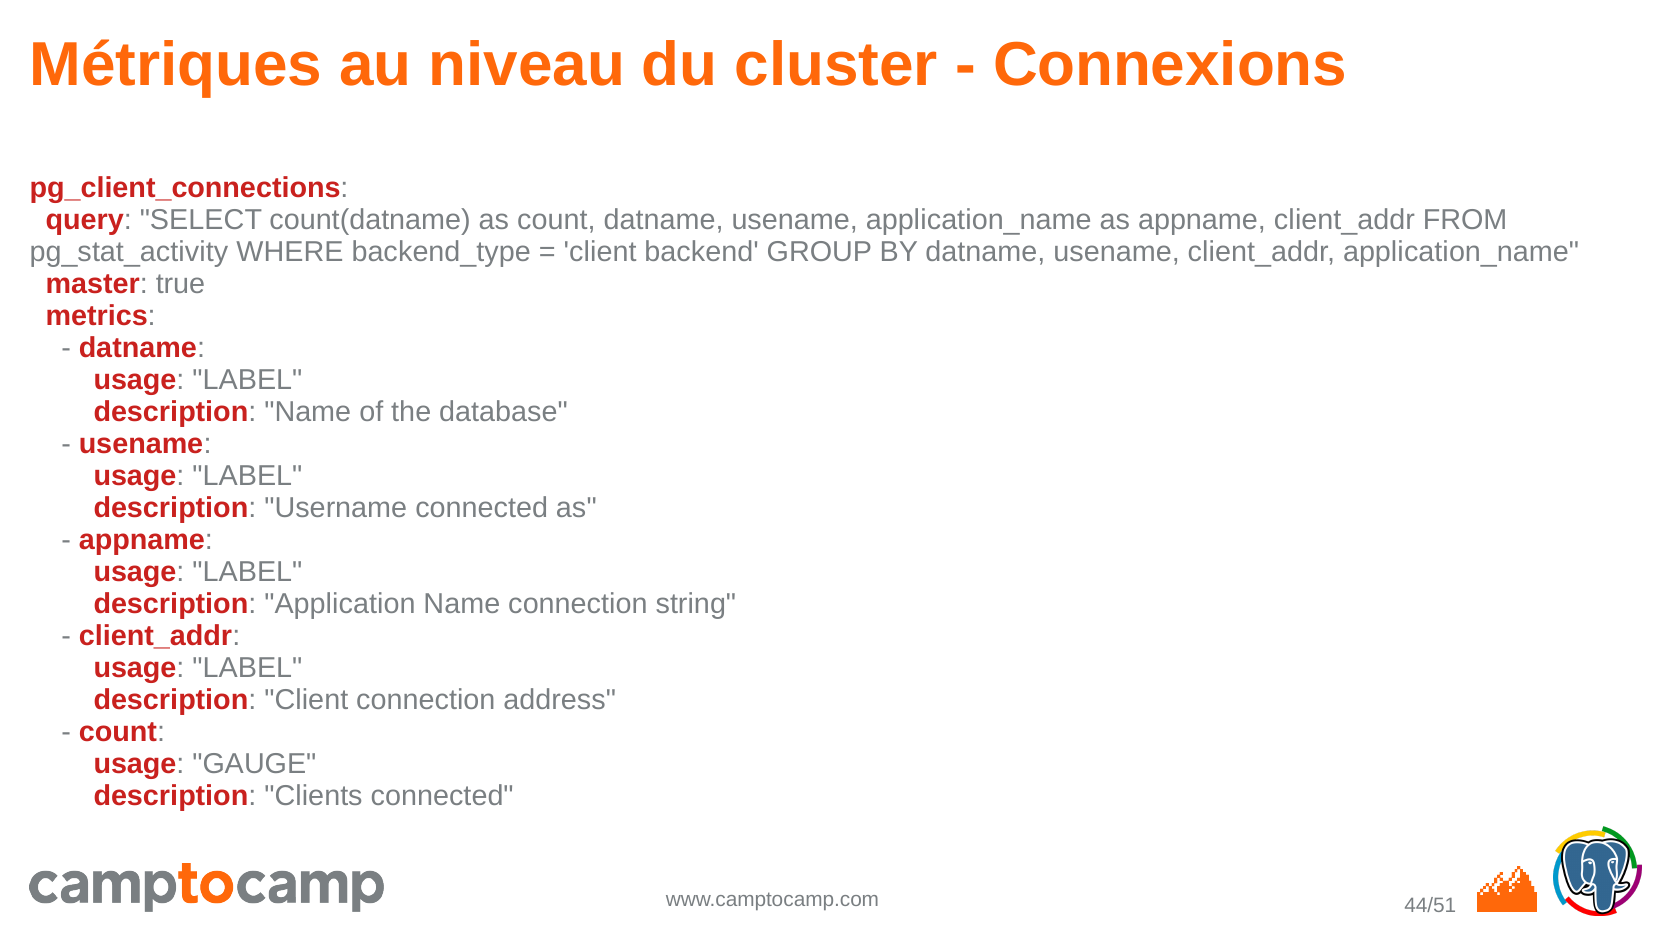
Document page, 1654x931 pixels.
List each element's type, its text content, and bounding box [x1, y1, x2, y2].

title Métriques au niveau du cluster - Connexions [29, 29, 1625, 156]
picture [1553, 826, 1642, 916]
picture [29, 863, 384, 912]
picture [1477, 866, 1537, 912]
list pg_client_connections: query: "SELECT count(datname) as count, datname, usename, application_name as appname, client_addr FROM pg_stat_activity WHERE backend_type = 'client backend' GROUP BY datname, usename, client_addr, application_name" master: true metrics: - datname: usage: "LABEL" description: "Name of the database" - usename: usage: "LABEL" description: "Username connected as" - appname: usage: "LABEL" description: "Application Name connection string" - client_addr: usage: "LABEL" description: "Client connection address" - count: usage: "GAUGE" description: "Clients connected" [29, 171, 1625, 827]
